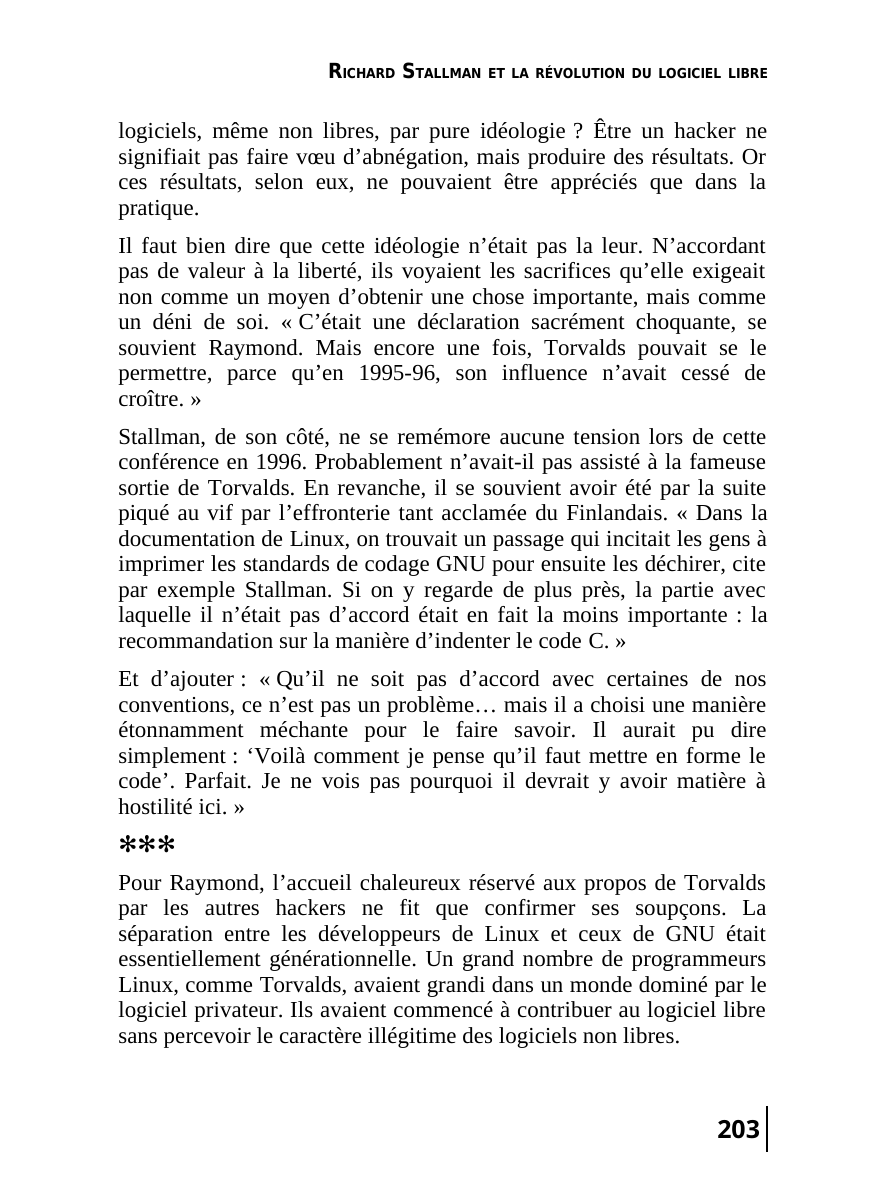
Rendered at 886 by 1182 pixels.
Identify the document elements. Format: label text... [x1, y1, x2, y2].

text logiciels, même non libres, par pure idéologie ? Être un hacker ne signifiait pas faire vœu d’abnégation, mais produire des résultats. Or ces résultats, selon eux, ne pouvaient être appréciés que dans la pratique. [118, 118, 768, 220]
text Stallman, de son côté, ne se remémore aucune tension lors de cette conférence en 1996. Probablement n’avait-il pas assisté à la fameuse sortie de Torvalds. En revanche, il se souvient avoir été par la suite piqué au vif par l’effronterie tant acclamée du Finlandais. « Dans la documentation de Linux, on trouvait un passage qui incitait les gens à imprimer les standards de codage GNU pour ensuite les déchirer, cite par exemple Stallman. Si on y regarde de plus près, la partie avec laquelle il n’était pas d’accord était en fait la moins importante : la recommandation sur la manière d’indenter le code C. » [118, 424, 768, 653]
text Et d’ajouter : « Qu’il ne soit pas d’accord avec certaines de nos conventions, ce n’est pas un problème… mais il a choisi une manière étonnamment méchante pour le faire savoir. Il aurait pu dire simplement : ‘Voilà comment je pense qu’il faut mettre en forme le code’. Parfait. Je ne vois pas pourquoi il devrait y avoir matière à hostilité ici. » [118, 666, 768, 819]
text ✻✻✻ [118, 832, 768, 857]
text Pour Raymond, l’accueil chaleureux réservé aux propos de Torvalds par les autres hackers ne fit que confirmer ses soupçons. La séparation entre les développeurs de Linux et ceux de GNU était essentiellement générationnelle. Un grand nombre de programmeurs Linux, comme Torvalds, avaient grandi dans un monde dominé par le logiciel privateur. Ils avaient commencé à contribuer au logiciel libre sans percevoir le caractère illégitime des logiciels non libres. [118, 869, 768, 1048]
text Il faut bien dire que cette idéologie n’était pas la leur. N’accordant pas de valeur à la liberté, ils voyaient les sacrifices qu’elle exigeait non comme un moyen d’obtenir une chose importante, mais comme un déni de soi. « C’était une déclaration sacrément choquante, se souvient Raymond. Mais encore une fois, Torvalds pouvait se le permettre, parce qu’en 1995-96, son influence n’avait cessé de croître. » [118, 233, 768, 411]
